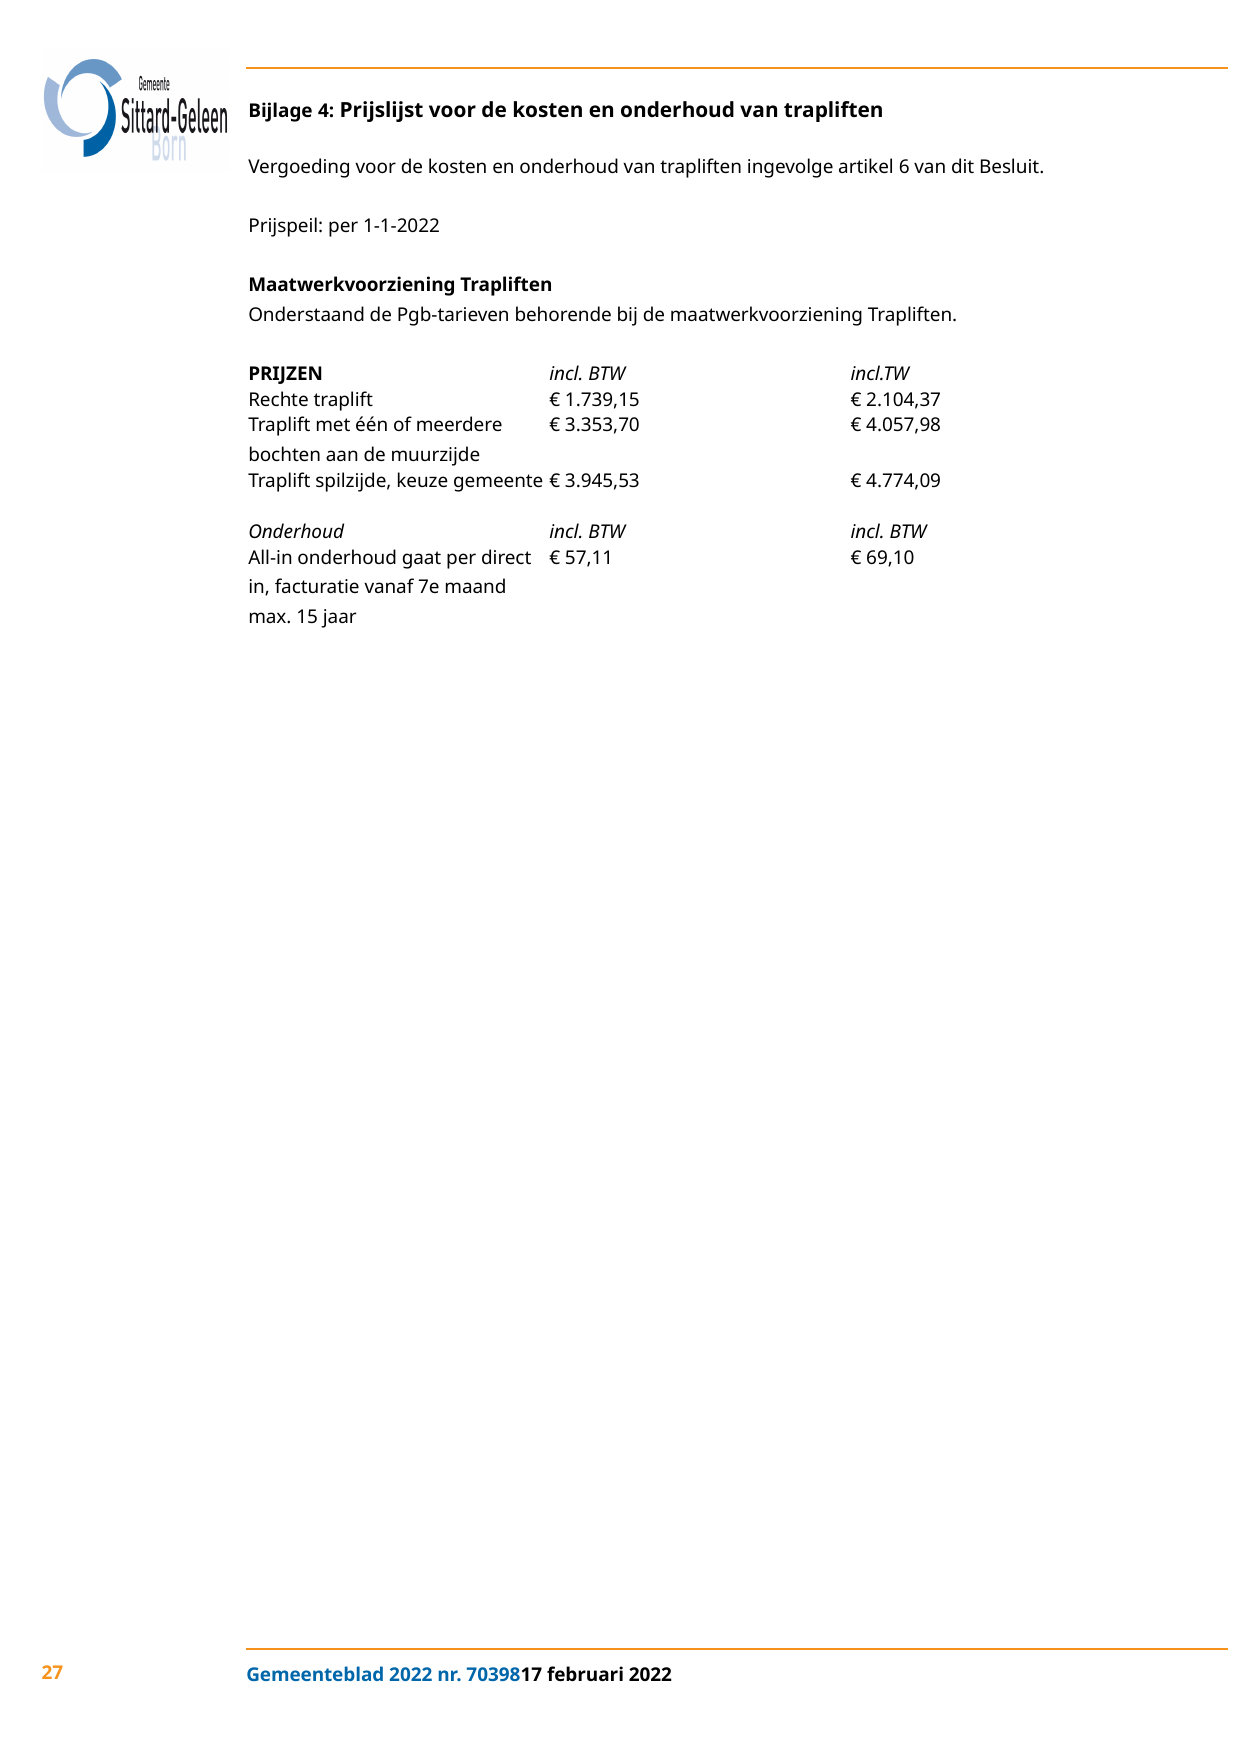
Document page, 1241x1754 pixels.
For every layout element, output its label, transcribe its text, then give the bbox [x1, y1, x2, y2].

table_cell € 1.739,15 [549, 386, 850, 412]
table_cell [549, 493, 850, 518]
table_cell € 3.353,70 [549, 412, 850, 467]
table_cell All-in onderhoud gaat per direct in, facturatie vanaf 7e maand max. 15 jaar [248, 544, 549, 629]
table_cell Rechte traplift [248, 386, 549, 412]
text Prijspeil: per 1-1-2022 [248, 212, 1152, 238]
table_cell € 69,10 [850, 544, 1152, 629]
text Vergoeding voor de kosten en onderhoud van trapliften ingevolge artikel 6 van dit Besluit. [248, 153, 1152, 179]
table_cell Onderhoud [248, 518, 549, 544]
table_cell [248, 493, 549, 518]
table_cell Traplift spilzijde, keuze gemeente [248, 467, 549, 493]
table_cell € 2.104,37 [850, 386, 1152, 412]
text Bijlage 4: Prijslijst voor de kosten en onderhoud van trapliften [248, 95, 1152, 123]
picture [41, 47, 231, 172]
table_cell incl. BTW [549, 518, 850, 544]
table_cell incl. BTW [850, 518, 1152, 544]
text Onderstaand de Pgb-tarieven behorende bij de maatwerkvoorziening Trapliften. [248, 301, 1152, 327]
table_header incl.TW [850, 360, 1152, 386]
table_cell € 3.945,53 [549, 467, 850, 493]
table_header incl. BTW [549, 360, 850, 386]
table_cell € 4.774,09 [850, 467, 1152, 493]
table_cell [850, 493, 1152, 518]
table_cell € 57,11 [549, 544, 850, 629]
text Maatwerkvoorziening Trapliften [248, 271, 1152, 297]
table_cell € 4.057,98 [850, 412, 1152, 467]
table_cell Traplift met één of meerdere bochten aan de muurzijde [248, 412, 549, 467]
table_header PRIJZEN [248, 360, 549, 386]
